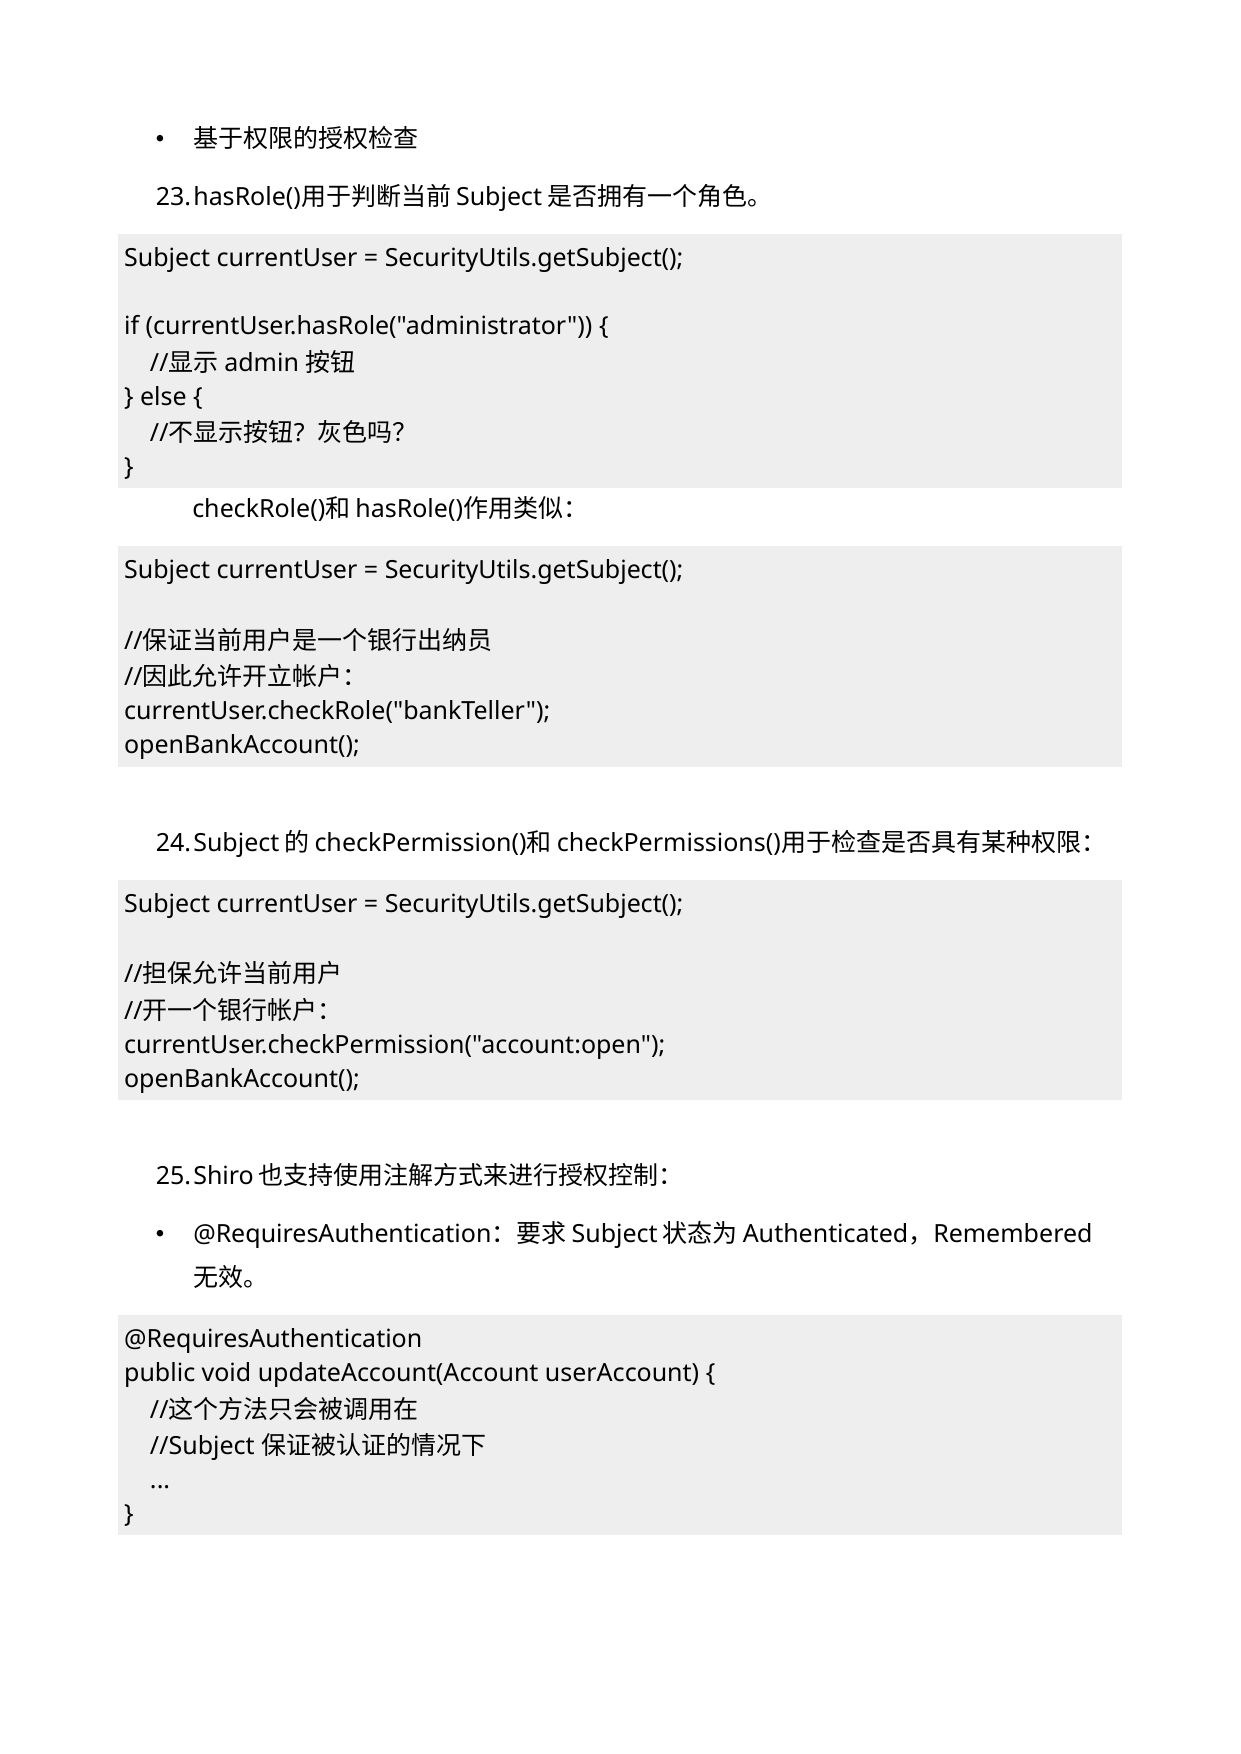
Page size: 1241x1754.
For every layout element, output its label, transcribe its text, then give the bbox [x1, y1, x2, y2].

list 基于权限的授权检查 [156, 118, 1122, 154]
list Subject的checkPermission()和checkPermissions()用于检查是否具有某种权限： [156, 822, 1122, 858]
table_header Subject currentUser = SecurityUtils.getSubject(); //保证当前用户是一个银行出纳员 //因此允许开立帐户： currentUser.checkRole("bankTeller"); openBankAccount(); [118, 546, 1122, 767]
table_header Subject currentUser = SecurityUtils.getSubject(); if (currentUser.hasRole("administrator")) { //显示 admin 按钮 } else { //不显示按钮? 灰色吗？ } [118, 234, 1122, 488]
list @RequiresAuthentication：要求Subject状态为Authenticated，Remembered无效。 [156, 1214, 1122, 1293]
list hasRole()用于判断当前Subject是否拥有一个角色。 [156, 176, 1122, 212]
table_header Subject currentUser = SecurityUtils.getSubject(); //担保允许当前用户 //开一个银行帐户： currentUser.checkPermission("account:open"); openBankAccount(); [118, 880, 1122, 1100]
text checkRole()和hasRole()作用类似： [118, 488, 1122, 525]
table_header @RequiresAuthentication public void updateAccount(Account userAccount) { //这个方法只会被调用在 //Subject 保证被认证的情况下 ... } [118, 1315, 1122, 1535]
list Shiro也支持使用注解方式来进行授权控制： [156, 1156, 1122, 1192]
